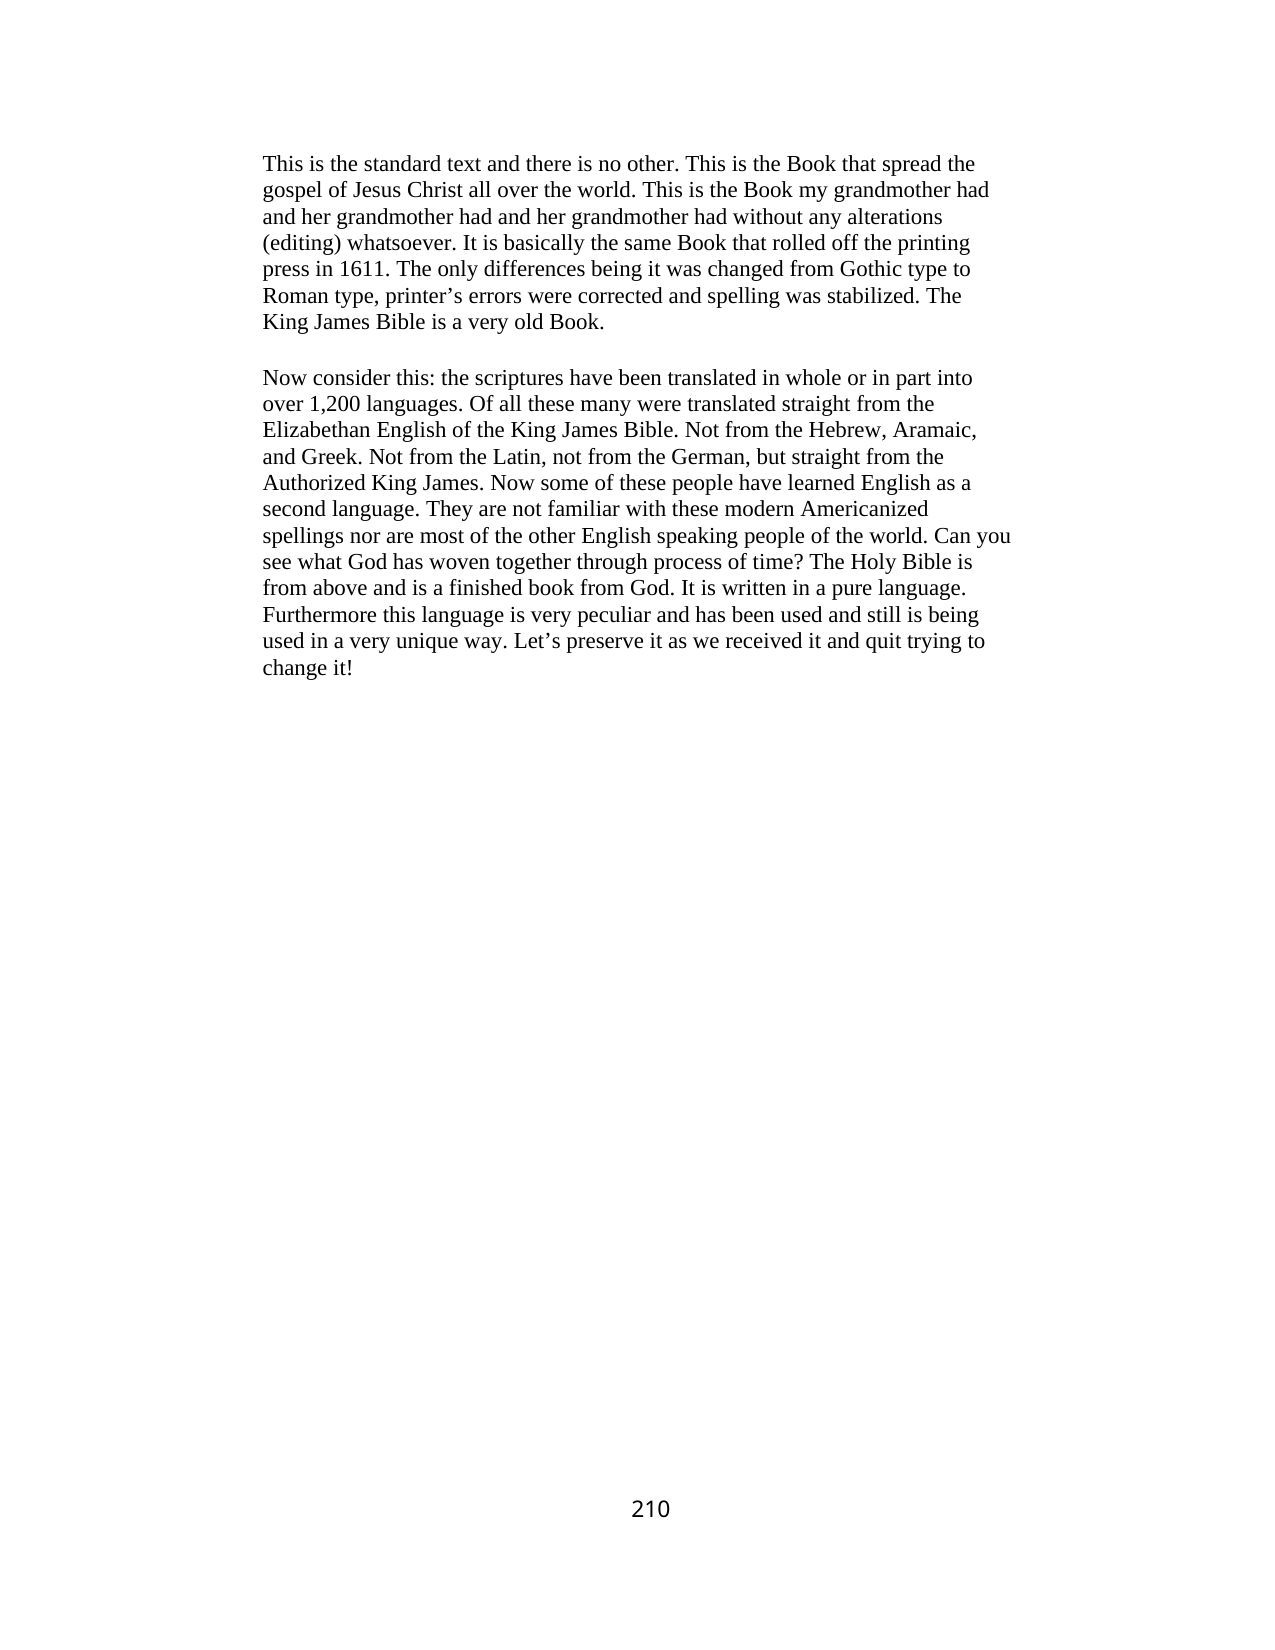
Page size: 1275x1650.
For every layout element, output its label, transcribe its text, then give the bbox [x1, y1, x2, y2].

text This is the standard text and there is no other. This is the Book that spread the gospel of Jesus Christ all over the world. This is the Book my grandmother had and her grandmother had and her grandmother had without any alterations (editing) whatsoever. It is basically the same Book that rolled off the printing press in 1611. The only differences being it was changed from Gothic type to Roman type, printer’s errors were corrected and spelling was stabilized. The King James Bible is a very old Book. [262, 150, 1012, 334]
text Now consider this: the scriptures have been translated in whole or in part into over 1,200 languages. Of all these many were translated straight from the Elizabethan English of the King James Bible. Not from the Hebrew, Aramaic, and Greek. Not from the Latin, not from the German, but straight from the Authorized King James. Now some of these people have learned English as a second language. They are not familiar with these modern Americanized spellings nor are most of the other English speaking people of the world. Can you see what God has woven together through process of time? The Holy Bible is from above and is a finished book from God. It is written in a pure language. Furthermore this language is very peculiar and has been used and still is being used in a very unique way. Let’s preserve it as we received it and quit trying to change it! [262, 364, 1012, 680]
